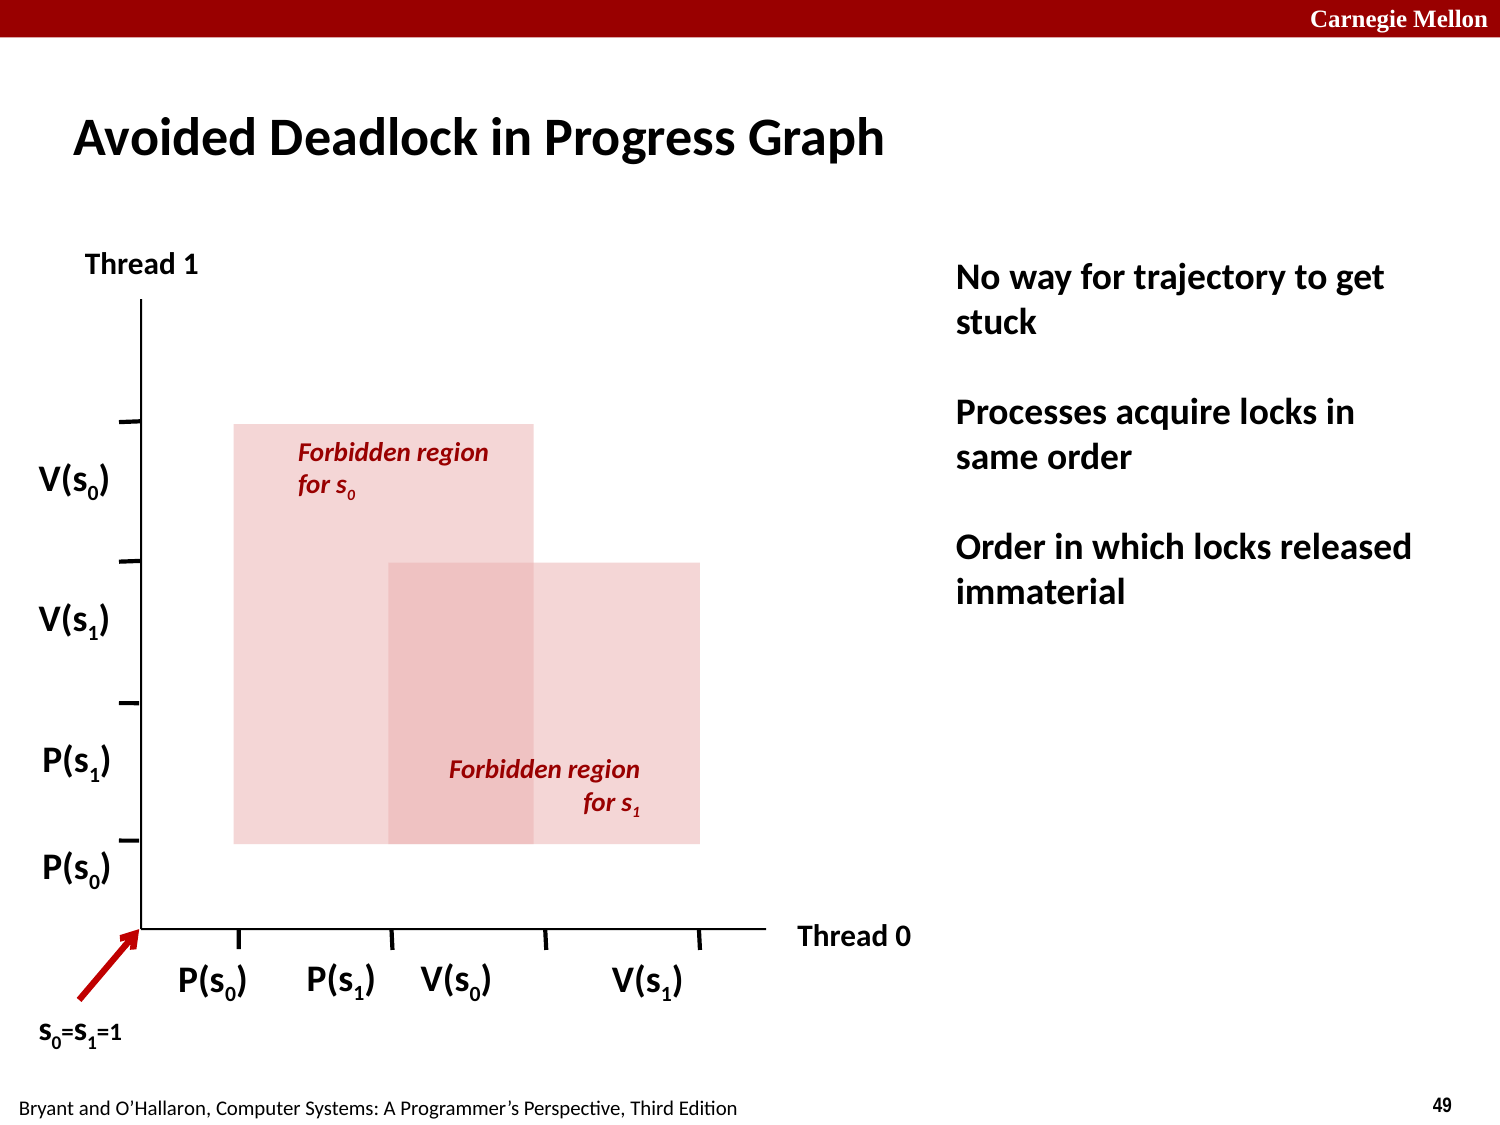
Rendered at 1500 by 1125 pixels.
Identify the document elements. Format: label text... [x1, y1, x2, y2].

title Avoided Deadlock in Progress Graph [58, 71, 1304, 197]
text_box [233, 424, 700, 845]
text_box P(s0) [163, 947, 263, 1014]
text_box Forbidden region for s0 [283, 426, 505, 512]
text_box No way for trajectory to get stuck Processes acquire locks in same order Order in which locks released immaterial [941, 252, 1451, 613]
text_box s0=s1=1 [23, 1007, 138, 1053]
text_box V(s0) [405, 946, 549, 1013]
text_box V(s1) [23, 586, 126, 653]
text_box P(s0) [27, 834, 127, 901]
text_box P(s1) [291, 946, 392, 1013]
text_box V(s1) [597, 947, 699, 1014]
text_box Thread 0 [782, 908, 927, 961]
text_box P(s1) [27, 727, 127, 794]
text_box Forbidden region for s1 [434, 743, 655, 829]
text_box V(s0) [23, 446, 126, 513]
text_box Thread 1 [70, 235, 214, 288]
